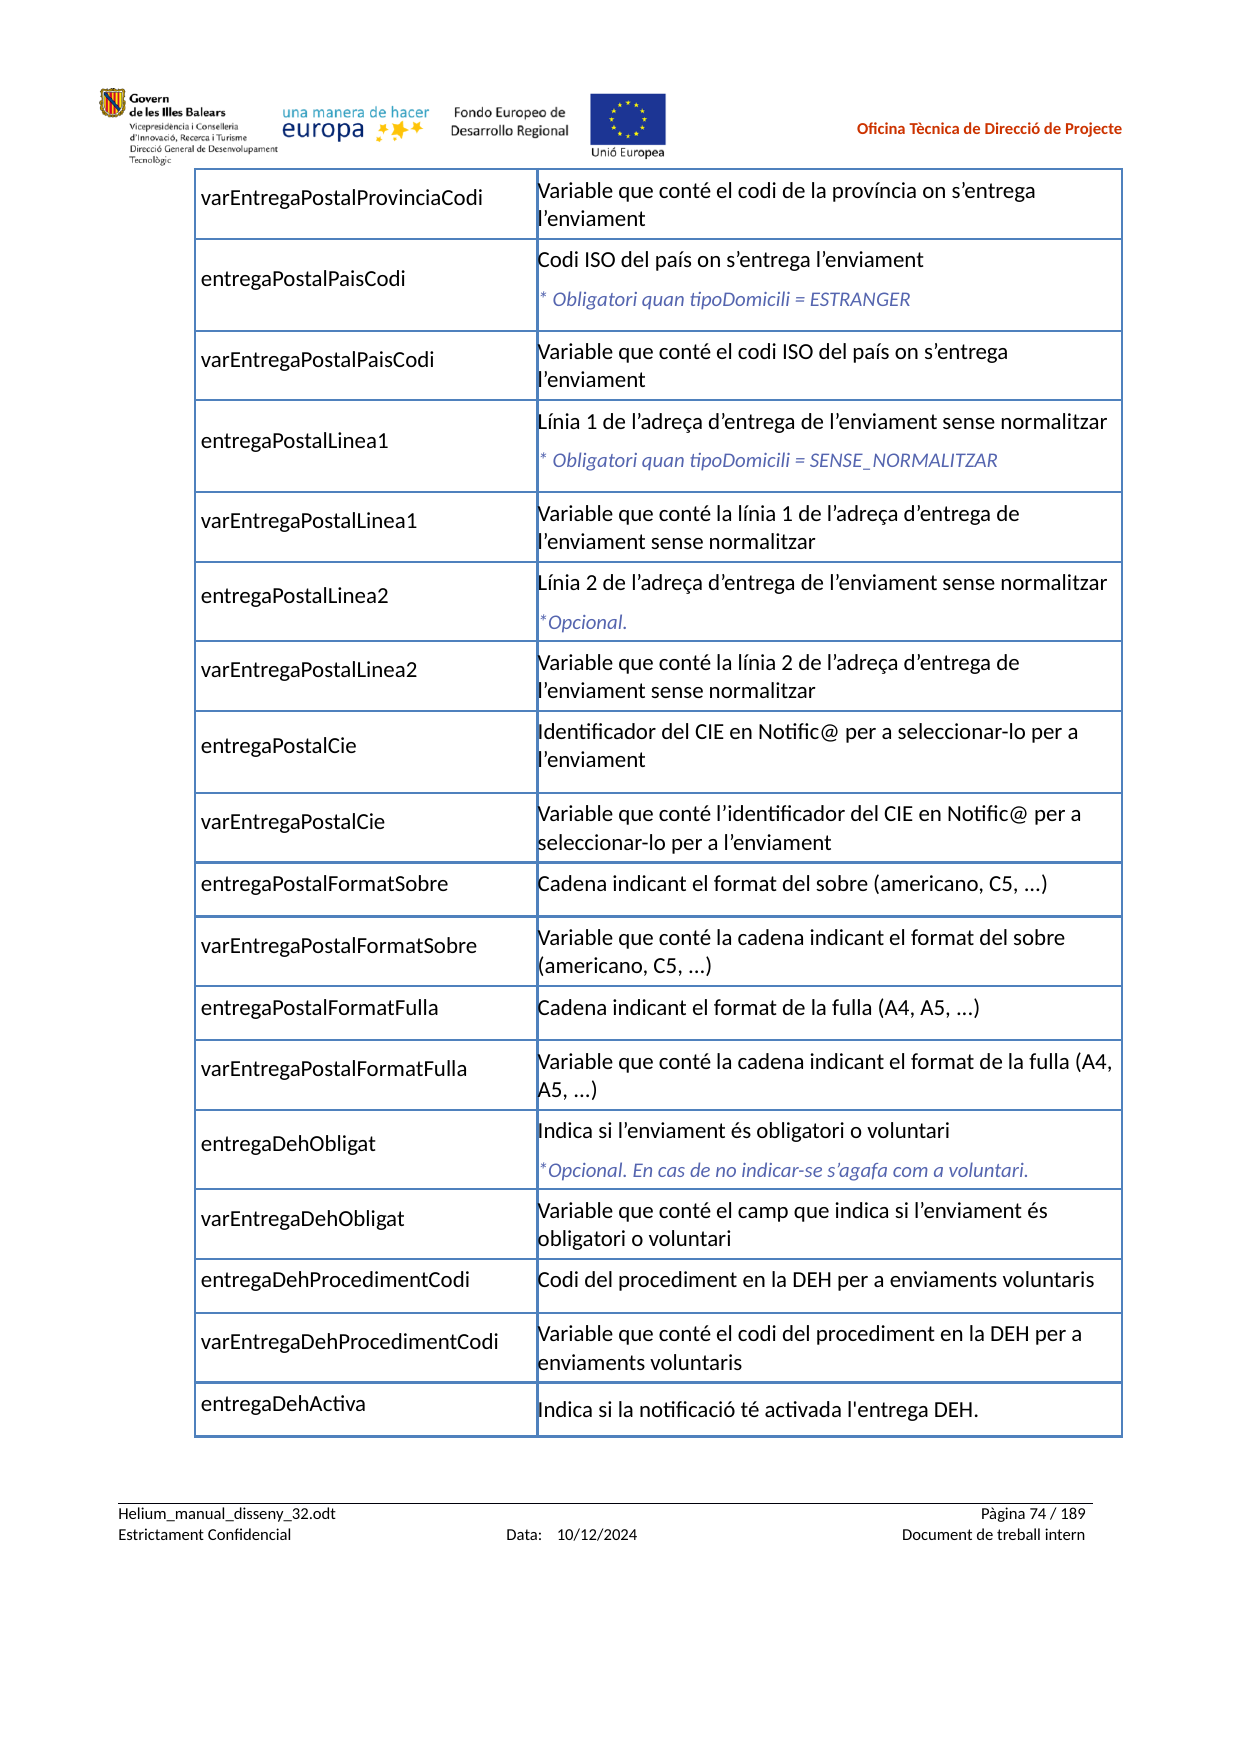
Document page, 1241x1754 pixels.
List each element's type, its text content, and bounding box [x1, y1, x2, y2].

table_cell Codi ISO del país on s’entrega l’enviament * Obligatori quan tipoDomicili = ESTRANGER [539, 240, 1121, 329]
table_cell Indica si l’enviament és obligatori o voluntari *Opcional. En cas de no indicar-se s’agafa com a voluntari. [539, 1111, 1121, 1188]
table_cell entregaDehActiva [196, 1384, 536, 1435]
table_cell entregaPostalPaisCodi [196, 240, 536, 329]
table_cell entregaDehObligat [196, 1111, 536, 1188]
table_cell entregaDehProcedimentCodi [196, 1260, 536, 1312]
table_cell entregaPostalFormatSobre [196, 864, 536, 915]
table_cell Identificador del CIE en Notific@ per a seleccionar-lo per a l’enviament [539, 712, 1121, 792]
table_cell Indica si la notificació té activada l'entrega DEH. [539, 1384, 1121, 1435]
table_cell entregaPostalLinea1 [196, 401, 536, 491]
table_cell Variable que conté la cadena indicant el format del sobre (americano, C5, ...) [539, 918, 1121, 985]
table_cell Variable que conté el codi del procediment en la DEH per a enviaments voluntaris [539, 1314, 1121, 1381]
picture [99, 87, 668, 166]
table_cell entregaPostalFormatFulla [196, 987, 536, 1039]
table_cell Codi del procediment en la DEH per a enviaments voluntaris [539, 1260, 1121, 1312]
table_cell Variable que conté el codi ISO del país on s’entrega l’enviament [539, 332, 1121, 399]
table_cell Cadena indicant el format de la fulla (A4, A5, ...) [539, 987, 1121, 1039]
table_cell entregaPostalLinea2 [196, 563, 536, 640]
table_cell Cadena indicant el format del sobre (americano, C5, ...) [539, 864, 1121, 915]
table_cell entregaPostalCie [196, 712, 536, 792]
table_cell Variable que conté la línia 1 de l’adreça d’entrega de l’enviament sense normalitzar [539, 493, 1121, 561]
table_cell varEntregaDehProcedimentCodi [196, 1314, 536, 1381]
table_cell Línia 1 de l’adreça d’entrega de l’enviament sense normalitzar * Obligatori quan tipoDomicili = SENSE_NORMALITZAR [539, 401, 1121, 491]
table_cell Variable que conté el camp que indica si l’enviament és obligatori o voluntari [539, 1190, 1121, 1258]
table_cell Variable que conté el codi de la província on s’entrega l’enviament [539, 170, 1121, 237]
table_cell Línia 2 de l’adreça d’entrega de l’enviament sense normalitzar *Opcional. [539, 563, 1121, 640]
table_cell Variable que conté la cadena indicant el format de la fulla (A4, A5, ...) [539, 1041, 1121, 1109]
table_cell varEntregaPostalLinea1 [196, 493, 536, 561]
table_cell varEntregaDehObligat [196, 1190, 536, 1258]
table_cell varEntregaPostalCie [196, 794, 536, 861]
table_cell varEntregaPostalFormatSobre [196, 918, 536, 985]
table_cell Variable que conté la línia 2 de l’adreça d’entrega de l’enviament sense normalitzar [539, 642, 1121, 710]
table_cell varEntregaPostalFormatFulla [196, 1041, 536, 1109]
table_cell varEntregaPostalProvinciaCodi [196, 170, 536, 237]
table_cell varEntregaPostalPaisCodi [196, 332, 536, 399]
table_cell varEntregaPostalLinea2 [196, 642, 536, 710]
table_cell Variable que conté l’identificador del CIE en Notific@ per a seleccionar-lo per a l’enviament [539, 794, 1121, 861]
